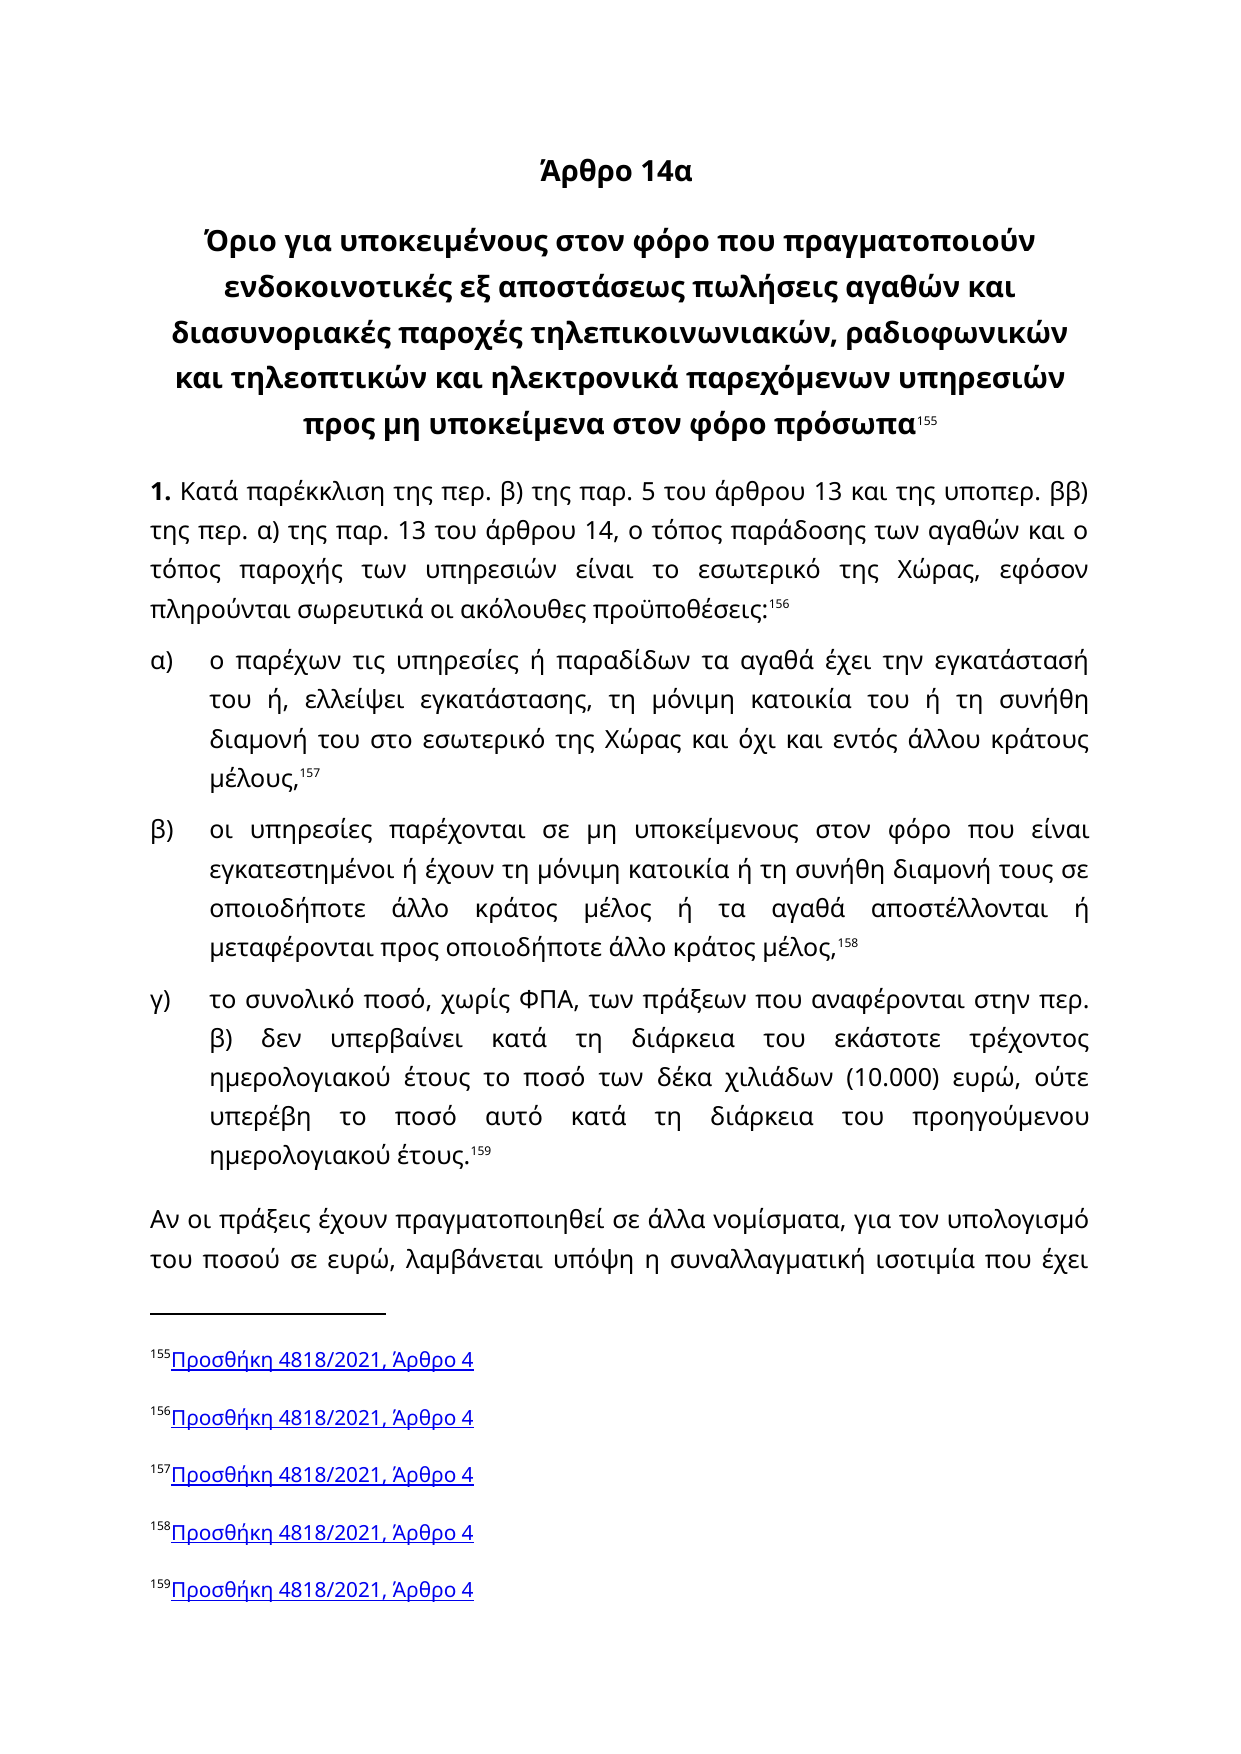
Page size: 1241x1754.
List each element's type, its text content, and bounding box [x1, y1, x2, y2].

list α) ο παρέχων τις υπηρεσίες ή παραδίδων τα αγαθά έχει την εγκατάστασή του ή, ελλείψει εγκατάστασης, τη μόνιμη κατοικία του ή τη συνήθη διαμονή του στο εσωτερικό της Χώρας και όχι και εντός άλλου κράτους μέλους, [150, 643, 1090, 794]
text Προσθήκη 4818/2021, Άρθρο 4 [150, 1345, 1090, 1373]
subtitle Όριο για υποκειμένους στον φόρο που πραγματοποιούν ενδοκοινοτικές εξ αποστάσεως πωλήσεις αγαθών και διασυνοριακές παροχές τηλεπικοινωνιακών, ραδιοφωνικών και τηλεοπτικών και ηλεκτρονικά παρεχόμενων υπηρεσιών προς μη υποκείμενα στον φόρο πρόσωπα [150, 221, 1090, 443]
text Προσθήκη 4818/2021, Άρθρο 4 [150, 1518, 1090, 1546]
text Αν οι πράξεις έχουν πραγματοποιηθεί σε άλλα νομίσματα, για τον υπολογισμό του ποσού σε ευρώ, λαμβάνεται υπόψη η συναλλαγματική ισοτιμία που έχει [150, 1202, 1090, 1275]
text 1. Κατά παρέκκλιση της περ. β) της παρ. 5 του άρθρου 13 και της υποπερ. ββ) της περ. α) της παρ. 13 του άρθρου 14, ο τόπος παράδοσης των αγαθών και ο τόπος παροχής των υπηρεσιών είναι το εσωτερικό της Χώρας, εφόσον πληρούνται σωρευτικά οι ακόλουθες προϋποθέσεις: [150, 474, 1090, 625]
subtitle Άρθρο 14α [150, 150, 1090, 190]
text Προσθήκη 4818/2021, Άρθρο 4 [150, 1403, 1090, 1431]
list γ) το συνολικό ποσό, χωρίς ΦΠΑ, των πράξεων που αναφέρονται στην περ. β) δεν υπερβαίνει κατά τη διάρκεια του εκάστοτε τρέχοντος ημερολογιακού έτους το ποσό των δέκα χιλιάδων (10.000) ευρώ, ούτε υπερέβη το ποσό αυτό κατά τη διάρκεια του προηγούμενου ημερολογιακού έτους. [150, 981, 1090, 1172]
text Προσθήκη 4818/2021, Άρθρο 4 [150, 1576, 1090, 1604]
list β) οι υπηρεσίες παρέχονται σε μη υποκείμενους στον φόρο που είναι εγκατεστημένοι ή έχουν τη μόνιμη κατοικία ή τη συνήθη διαμονή τους σε οποιοδήποτε άλλο κράτος μέλος ή τα αγαθά αποστέλλονται ή μεταφέρονται προς οποιοδήποτε άλλο κράτος μέλος, [150, 812, 1090, 964]
text Προσθήκη 4818/2021, Άρθρο 4 [150, 1460, 1090, 1489]
